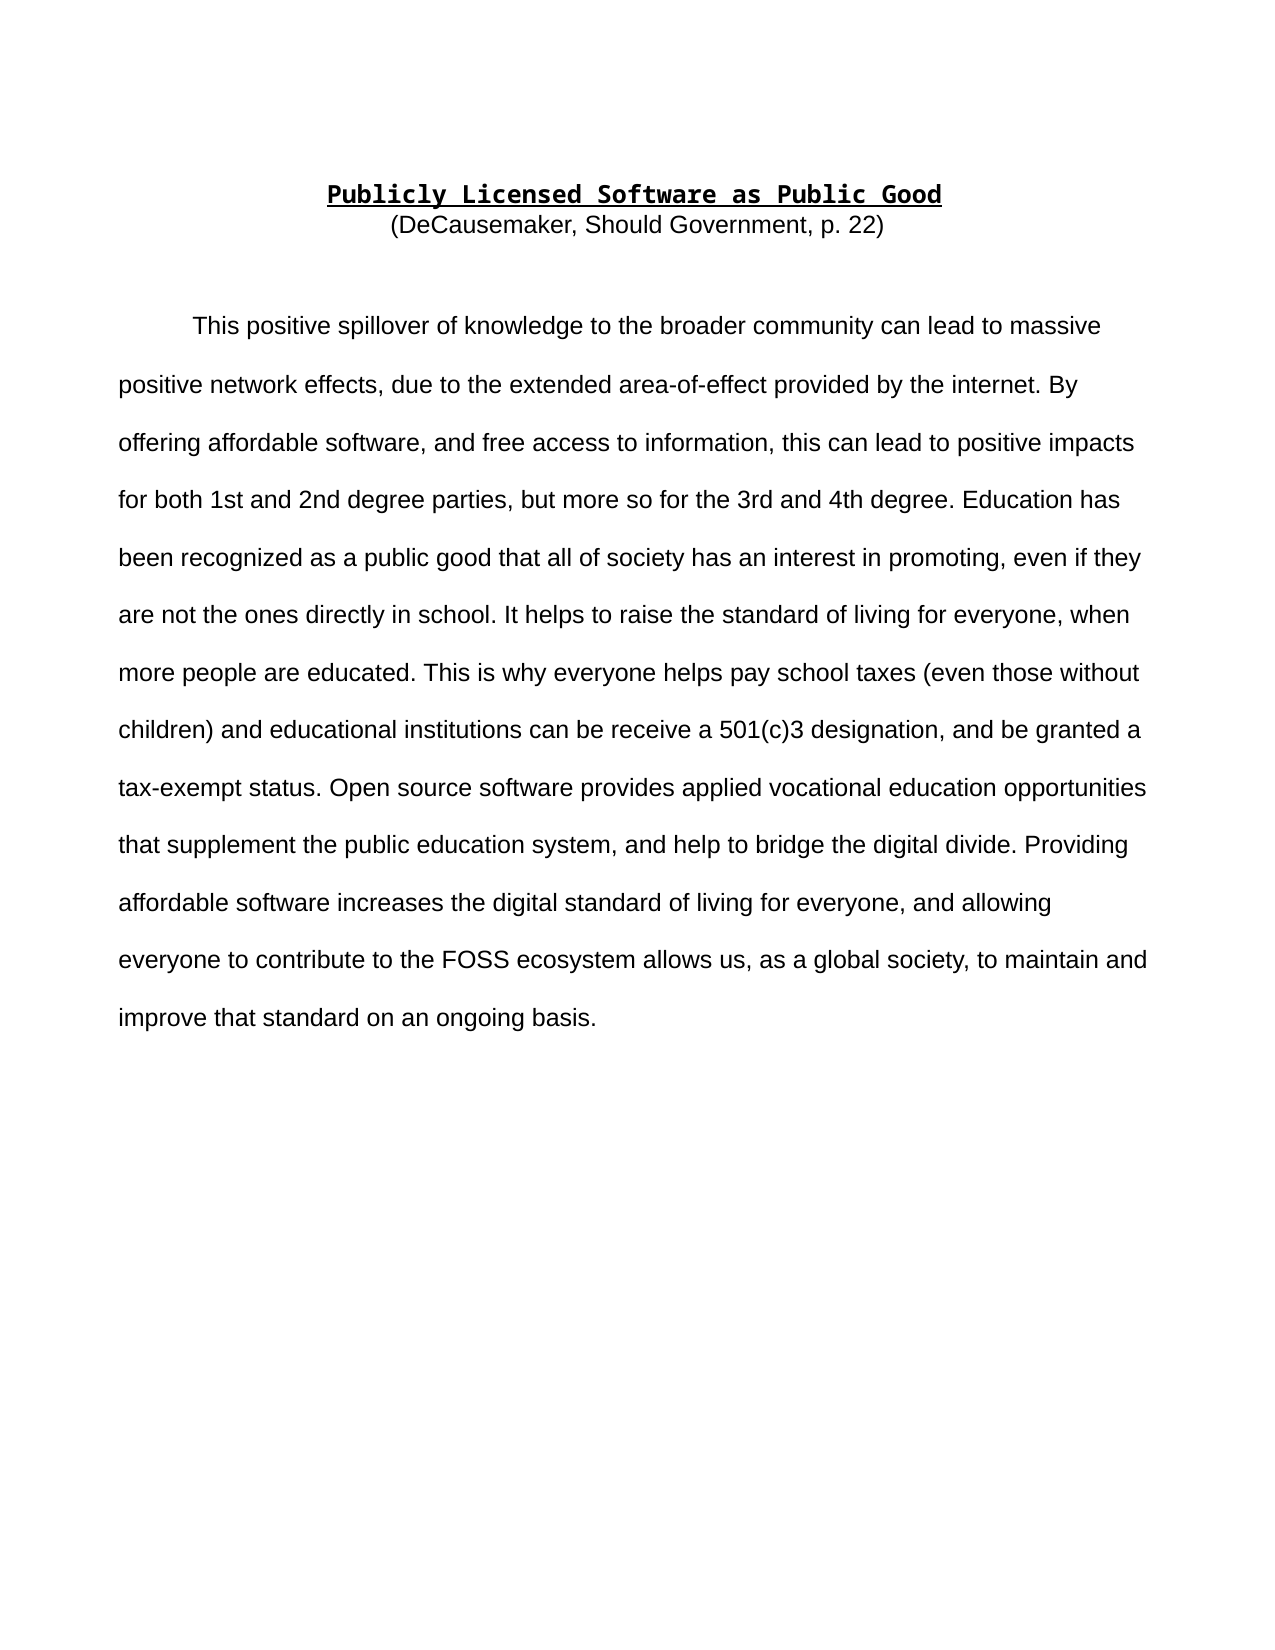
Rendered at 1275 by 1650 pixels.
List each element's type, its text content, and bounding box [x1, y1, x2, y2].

text Publicly Licensed Software as Public Good [118, 176, 1157, 210]
text This positive spillover of knowledge to the broader community can lead to massive positive network effects, due to the extended area-of-effect provided by the internet. By offering affordable software, and free access to information, this can lead to positive impacts for both 1st and 2nd degree parties, but more so for the 3rd and 4th degree. Education has been recognized as a public good that all of society has an interest in promoting, even if they are not the ones directly in school. It helps to raise the standard of living for everyone, when more people are educated. This is why everyone helps pay school taxes (even those without children) and educational institutions can be receive a 501(c)3 designation, and be granted a tax-exempt status. Open source software provides applied vocational education opportunities that supplement the public education system, and help to bridge the digital divide. Providing affordable software increases the digital standard of living for everyone, and allowing everyone to contribute to the FOSS ecosystem allows us, as a global society, to maintain and improve that standard on an ongoing basis. [118, 307, 1157, 1031]
text (DeCausemaker, Should Government, p. 22) [118, 210, 1157, 239]
